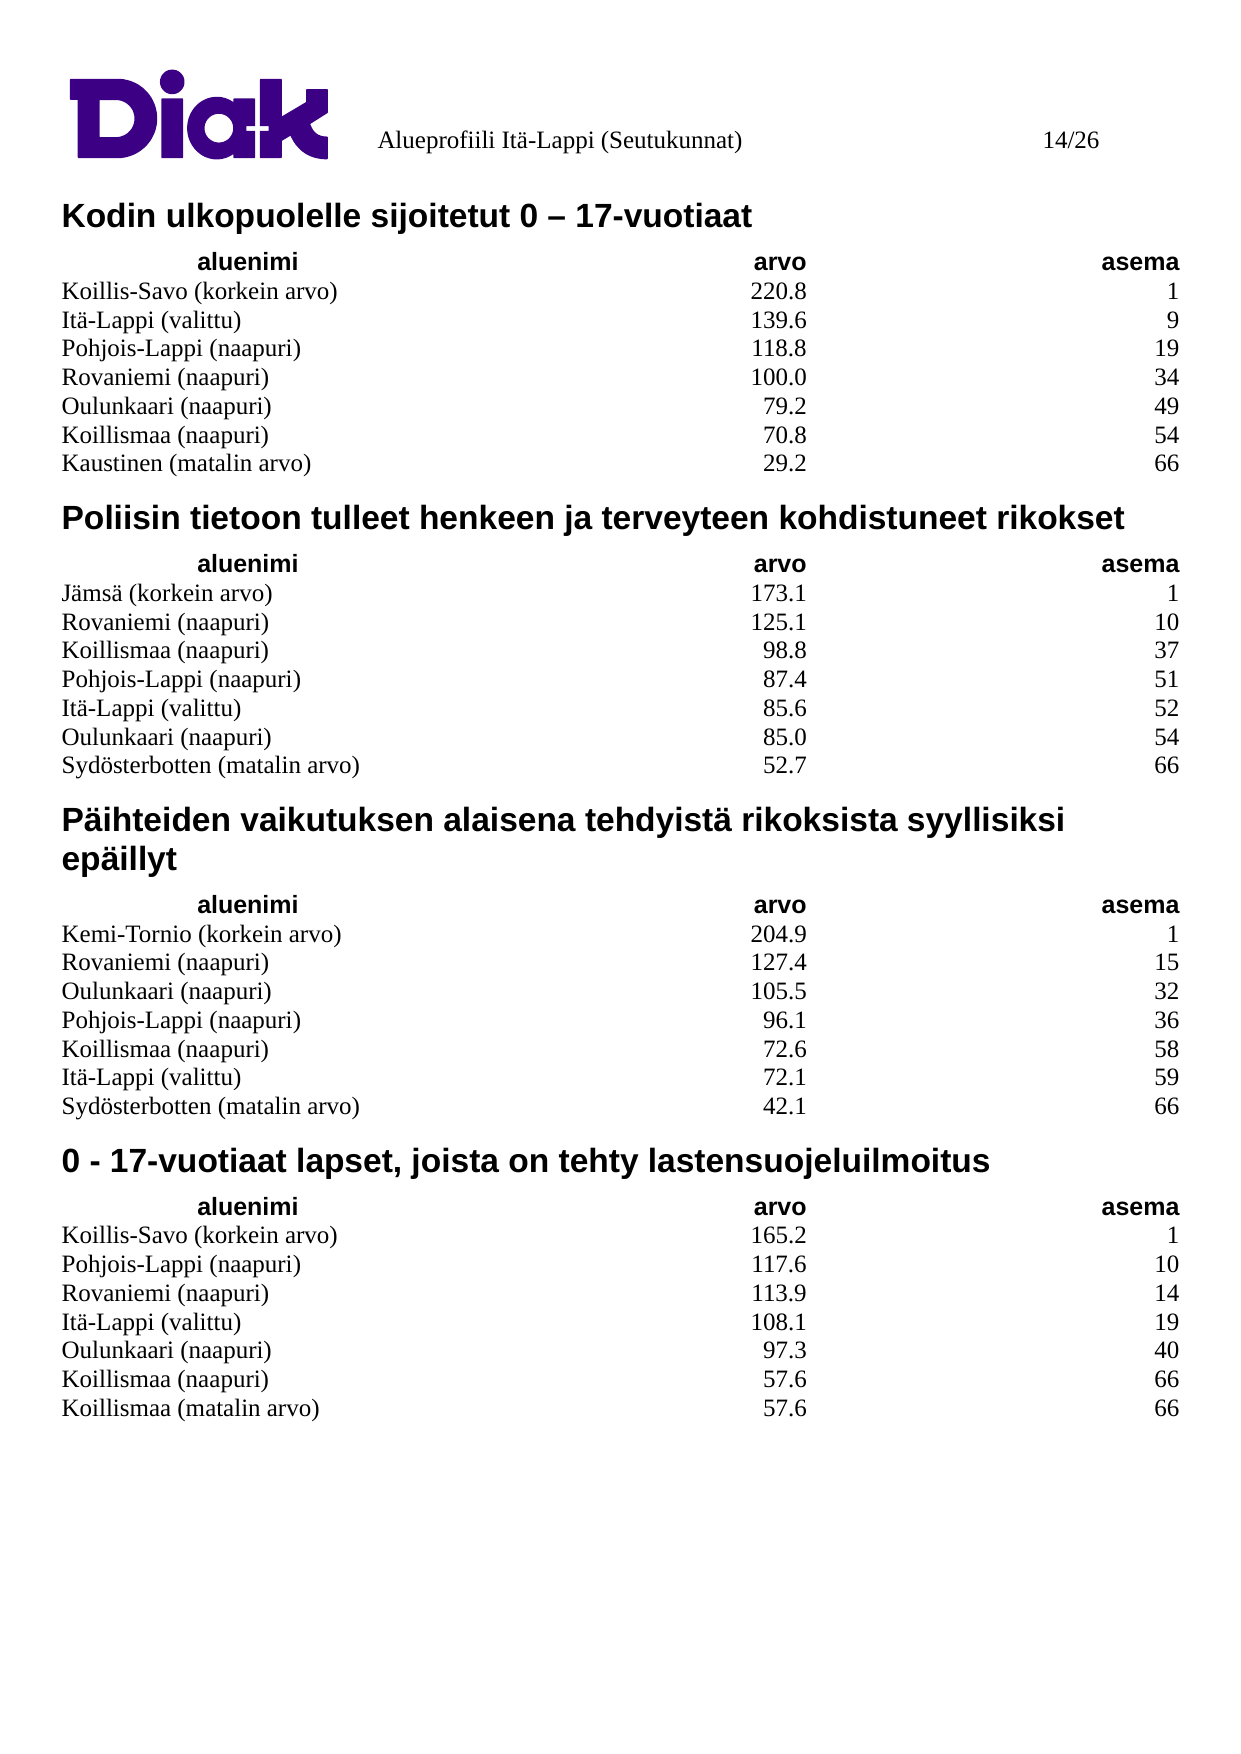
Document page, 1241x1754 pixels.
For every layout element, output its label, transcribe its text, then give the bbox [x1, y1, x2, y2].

table_cell Koillismaa (matalin arvo) [61, 1393, 434, 1422]
table_cell 139.6 [434, 305, 806, 333]
table_cell 118.8 [434, 334, 806, 362]
table_cell 10 [806, 1249, 1179, 1278]
table_cell Rovaniemi (naapuri) [61, 362, 434, 391]
table_cell 66 [806, 1364, 1179, 1393]
table_cell 127.4 [434, 948, 806, 976]
table_cell Pohjois-Lappi (naapuri) [61, 1249, 434, 1278]
table_cell Oulunkaari (naapuri) [61, 722, 434, 751]
table_cell 1 [806, 1221, 1179, 1249]
table_header asema [806, 1192, 1179, 1221]
table_cell 98.8 [434, 636, 806, 664]
table_cell 96.1 [434, 1005, 806, 1034]
table_cell 66 [806, 449, 1179, 477]
table_cell 85.6 [434, 693, 806, 722]
table_header arvo [434, 1192, 806, 1221]
table_cell 70.8 [434, 420, 806, 448]
table_cell 220.8 [434, 276, 806, 305]
table_cell 10 [806, 607, 1179, 636]
table_cell 57.6 [434, 1393, 806, 1422]
table_cell Oulunkaari (naapuri) [61, 391, 434, 420]
table_cell 125.1 [434, 607, 806, 636]
table_cell Koillismaa (naapuri) [61, 1364, 434, 1393]
table_cell 19 [806, 1307, 1179, 1336]
table_cell 58 [806, 1034, 1179, 1062]
table_cell Pohjois-Lappi (naapuri) [61, 334, 434, 362]
table_cell 87.4 [434, 664, 806, 693]
table_cell 29.2 [434, 449, 806, 477]
table_cell 37 [806, 636, 1179, 664]
table_cell 34 [806, 362, 1179, 391]
table_cell 66 [806, 1393, 1179, 1422]
table_cell 1 [806, 276, 1179, 305]
table_cell Rovaniemi (naapuri) [61, 948, 434, 976]
table_cell 113.9 [434, 1278, 806, 1307]
table_cell Sydösterbotten (matalin arvo) [61, 751, 434, 779]
table_cell Jämsä (korkein arvo) [61, 578, 434, 607]
table_header aluenimi [61, 247, 434, 276]
table_cell 66 [806, 1091, 1179, 1120]
table_cell 32 [806, 976, 1179, 1005]
table_cell Itä-Lappi (valittu) [61, 1307, 434, 1336]
table_cell 52.7 [434, 751, 806, 779]
table_cell 15 [806, 948, 1179, 976]
table_cell Itä-Lappi (valittu) [61, 693, 434, 722]
table_cell Itä-Lappi (valittu) [61, 1063, 434, 1091]
table_cell 51 [806, 664, 1179, 693]
table_cell 9 [806, 305, 1179, 333]
table_cell 100.0 [434, 362, 806, 391]
subtitle 0 - 17-vuotiaat lapset, joista on tehty lastensuojeluilmoitus [61, 1141, 1179, 1179]
table_header arvo [434, 247, 806, 276]
table_cell Kaustinen (matalin arvo) [61, 449, 434, 477]
table_cell Koillismaa (naapuri) [61, 420, 434, 448]
table_cell Itä-Lappi (valittu) [61, 305, 434, 333]
table_cell Oulunkaari (naapuri) [61, 976, 434, 1005]
table_header asema [806, 247, 1179, 276]
table_cell 117.6 [434, 1249, 806, 1278]
table_header aluenimi [61, 549, 434, 578]
table_cell 19 [806, 334, 1179, 362]
table_cell Kemi-Tornio (korkein arvo) [61, 919, 434, 947]
table_cell 204.9 [434, 919, 806, 947]
table_cell 165.2 [434, 1221, 806, 1249]
table_cell Koillismaa (naapuri) [61, 1034, 434, 1062]
subtitle Poliisin tietoon tulleet henkeen ja terveyteen kohdistuneet rikokset [61, 498, 1179, 537]
table_cell 54 [806, 722, 1179, 751]
table_cell 173.1 [434, 578, 806, 607]
table_header aluenimi [61, 890, 434, 919]
table_header asema [806, 549, 1179, 578]
table_cell 72.6 [434, 1034, 806, 1062]
table_cell 66 [806, 751, 1179, 779]
table_cell 36 [806, 1005, 1179, 1034]
table_cell 42.1 [434, 1091, 806, 1120]
table_cell 79.2 [434, 391, 806, 420]
table_cell 85.0 [434, 722, 806, 751]
table_cell Koillis-Savo (korkein arvo) [61, 1221, 434, 1249]
table_cell Rovaniemi (naapuri) [61, 607, 434, 636]
table_cell Rovaniemi (naapuri) [61, 1278, 434, 1307]
table_cell 49 [806, 391, 1179, 420]
table_header arvo [434, 549, 806, 578]
table_cell 54 [806, 420, 1179, 448]
table_cell Sydösterbotten (matalin arvo) [61, 1091, 434, 1120]
table_header aluenimi [61, 1192, 434, 1221]
table_cell 105.5 [434, 976, 806, 1005]
table_cell 1 [806, 919, 1179, 947]
subtitle Kodin ulkopuolelle sijoitetut 0 – 17-vuotiaat [61, 196, 1179, 235]
table_cell 1 [806, 578, 1179, 607]
table_cell Pohjois-Lappi (naapuri) [61, 664, 434, 693]
table_cell Pohjois-Lappi (naapuri) [61, 1005, 434, 1034]
table_header asema [806, 890, 1179, 919]
table_header arvo [434, 890, 806, 919]
table_cell 108.1 [434, 1307, 806, 1336]
table_cell 97.3 [434, 1336, 806, 1364]
table_cell Koillis-Savo (korkein arvo) [61, 276, 434, 305]
subtitle Päihteiden vaikutuksen alaisena tehdyistä rikoksista syyllisiksi epäillyt [61, 800, 1179, 877]
table_cell 14 [806, 1278, 1179, 1307]
table_cell 52 [806, 693, 1179, 722]
table_cell Oulunkaari (naapuri) [61, 1336, 434, 1364]
table_cell 40 [806, 1336, 1179, 1364]
table_cell 57.6 [434, 1364, 806, 1393]
table_cell 72.1 [434, 1063, 806, 1091]
table_cell Koillismaa (naapuri) [61, 636, 434, 664]
table_cell 59 [806, 1063, 1179, 1091]
